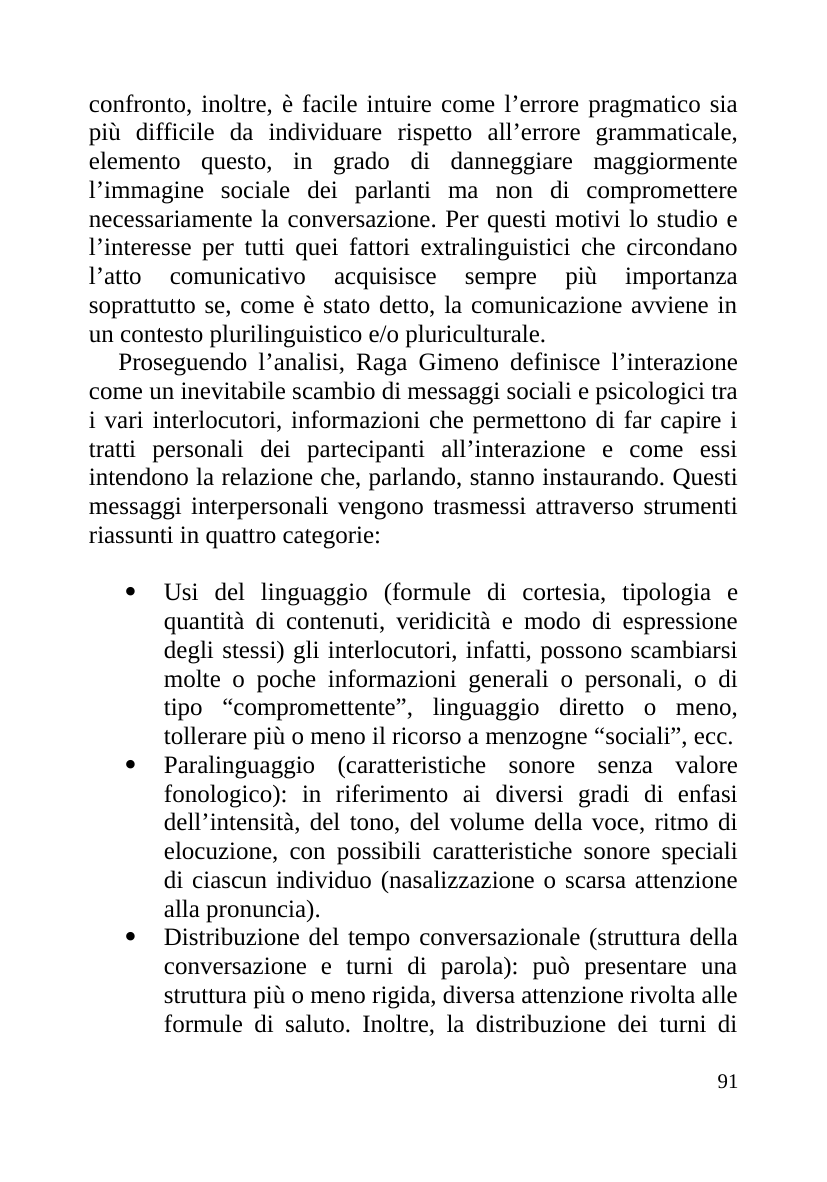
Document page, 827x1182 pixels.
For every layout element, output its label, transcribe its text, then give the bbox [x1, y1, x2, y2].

list Distribuzione del tempo conversazionale (struttura della conversazione e turni di parola): può presentare una struttura più o meno rigida, diversa attenzione rivolta alle formule di saluto. Inoltre, la distribuzione dei turni di [126, 922, 738, 1037]
list Usi del linguaggio (formule di cortesia, tipologia e quantità di contenuti, veridicità e modo di espressione degli stessi) gli interlocutori, infatti, possono scambiarsi molte o poche informazioni generali o personali, o di tipo “compromettente”, linguaggio diretto o meno, tollerare più o meno il ricorso a menzogne “sociali”, ecc. [126, 577, 738, 750]
text confronto, inoltre, è facile intuire come l’errore pragmatico sia più difficile da individuare rispetto all’errore grammaticale, elemento questo, in grado di danneggiare maggiormente l’immagine sociale dei parlanti ma non di compromettere necessariamente la conversazione. Per questi motivi lo studio e l’interesse per tutti quei fattori extralinguistici che circondano l’atto comunicativo acquisisce sempre più importanza soprattutto se, come è stato detto, la comunicazione avviene in un contesto plurilinguistico e/o pluriculturale. [89, 89, 738, 347]
list Paralinguaggio (caratteristiche sonore senza valore fonologico): in riferimento ai diversi gradi di enfasi dell’intensità, del tono, del volume della voce, ritmo di elocuzione, con possibili caratteristiche sonore speciali di ciascun individuo (nasalizzazione o scarsa attenzione alla pronuncia). [126, 750, 738, 922]
text Proseguendo l’analisi, Raga Gimeno definisce l’interazione come un inevitabile scambio di messaggi sociali e psicologici tra i vari interlocutori, informazioni che permettono di far capire i tratti personali dei partecipanti all’interazione e come essi intendono la relazione che, parlando, stanno instaurando. Questi messaggi interpersonali vengono trasmessi attraverso strumenti riassunti in quattro categorie: [89, 347, 738, 549]
